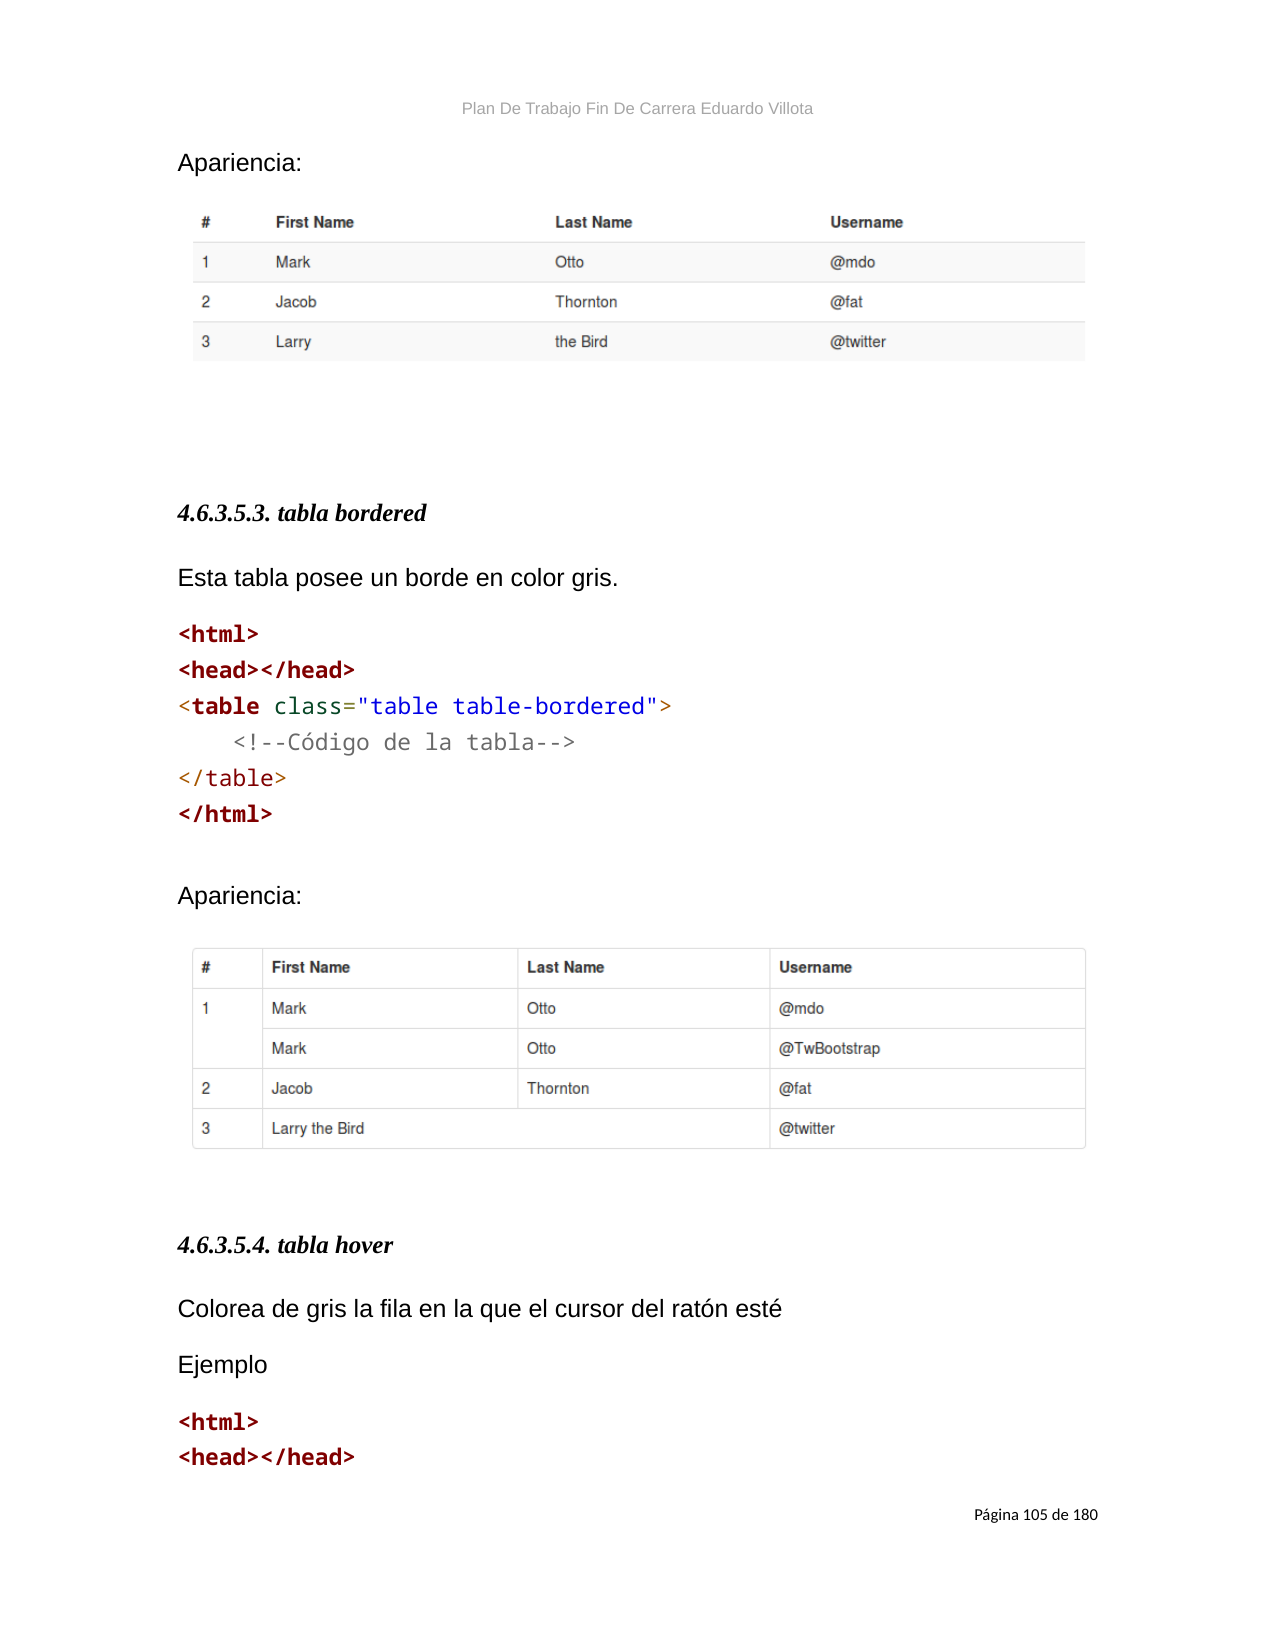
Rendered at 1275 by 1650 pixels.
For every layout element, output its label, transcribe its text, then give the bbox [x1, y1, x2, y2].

text <!--Código de la tabla--> [177, 726, 1098, 757]
text <table class="table table-bordered"> [177, 690, 1098, 721]
text <head></head> [177, 654, 1098, 685]
text </table> [177, 762, 1098, 793]
text Colorea de gris la fila en la que el cursor del ratón esté [177, 1294, 1098, 1323]
text Apariencia: [177, 148, 1098, 176]
picture [177, 203, 1098, 373]
text </html> [177, 798, 1098, 829]
text <head></head> [177, 1441, 1098, 1473]
text Esta tabla posee un borde en color gris. [177, 562, 1098, 591]
text <html> [177, 1405, 1098, 1437]
text 4.6.3.5.3. TABLA BORDERED [177, 498, 1098, 527]
text 4.6.3.5.4. TABLA HOVER [177, 1230, 1098, 1259]
picture [177, 936, 1098, 1161]
text Ejemplo [177, 1350, 1098, 1378]
text Apariencia: [177, 881, 1098, 909]
text <html> [177, 618, 1098, 649]
